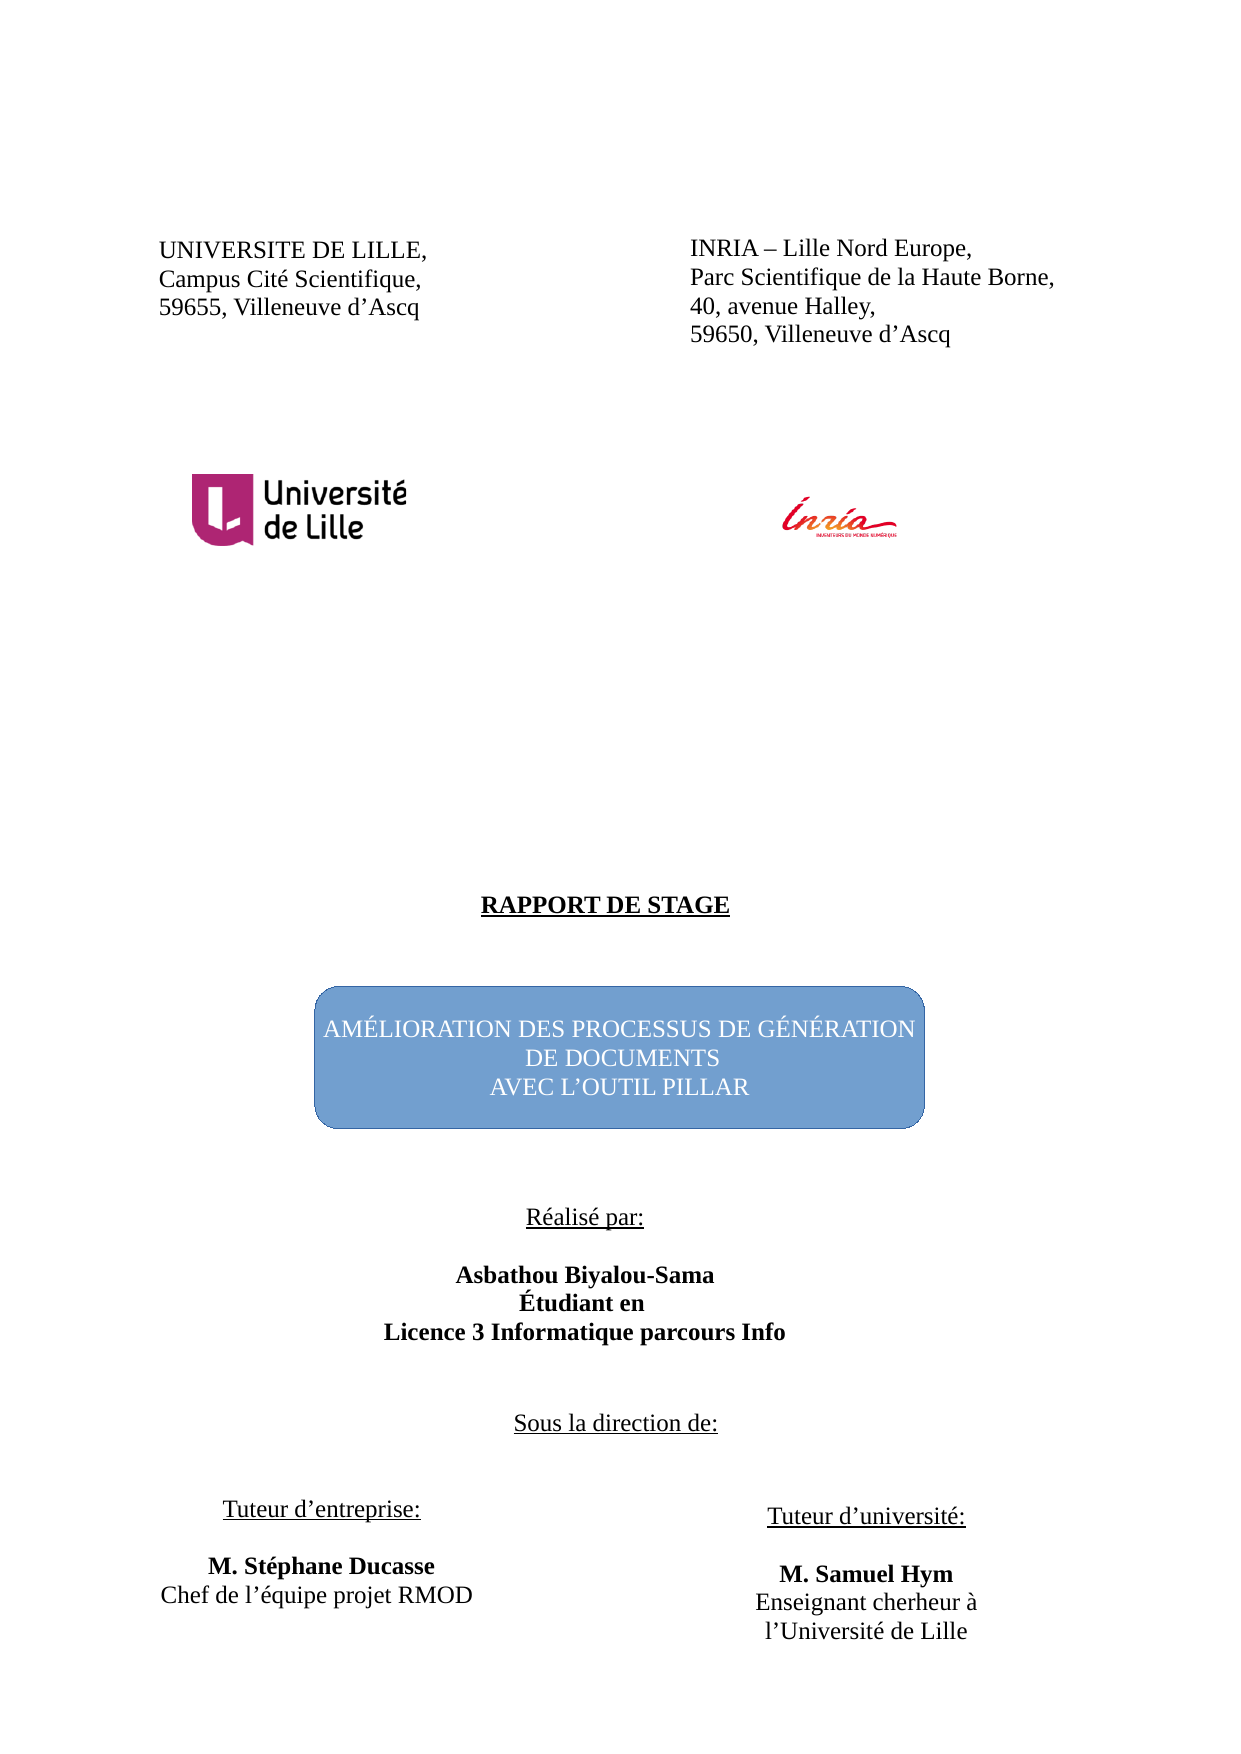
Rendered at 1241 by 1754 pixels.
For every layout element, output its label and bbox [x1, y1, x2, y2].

picture [759, 480, 916, 557]
picture [192, 474, 407, 546]
